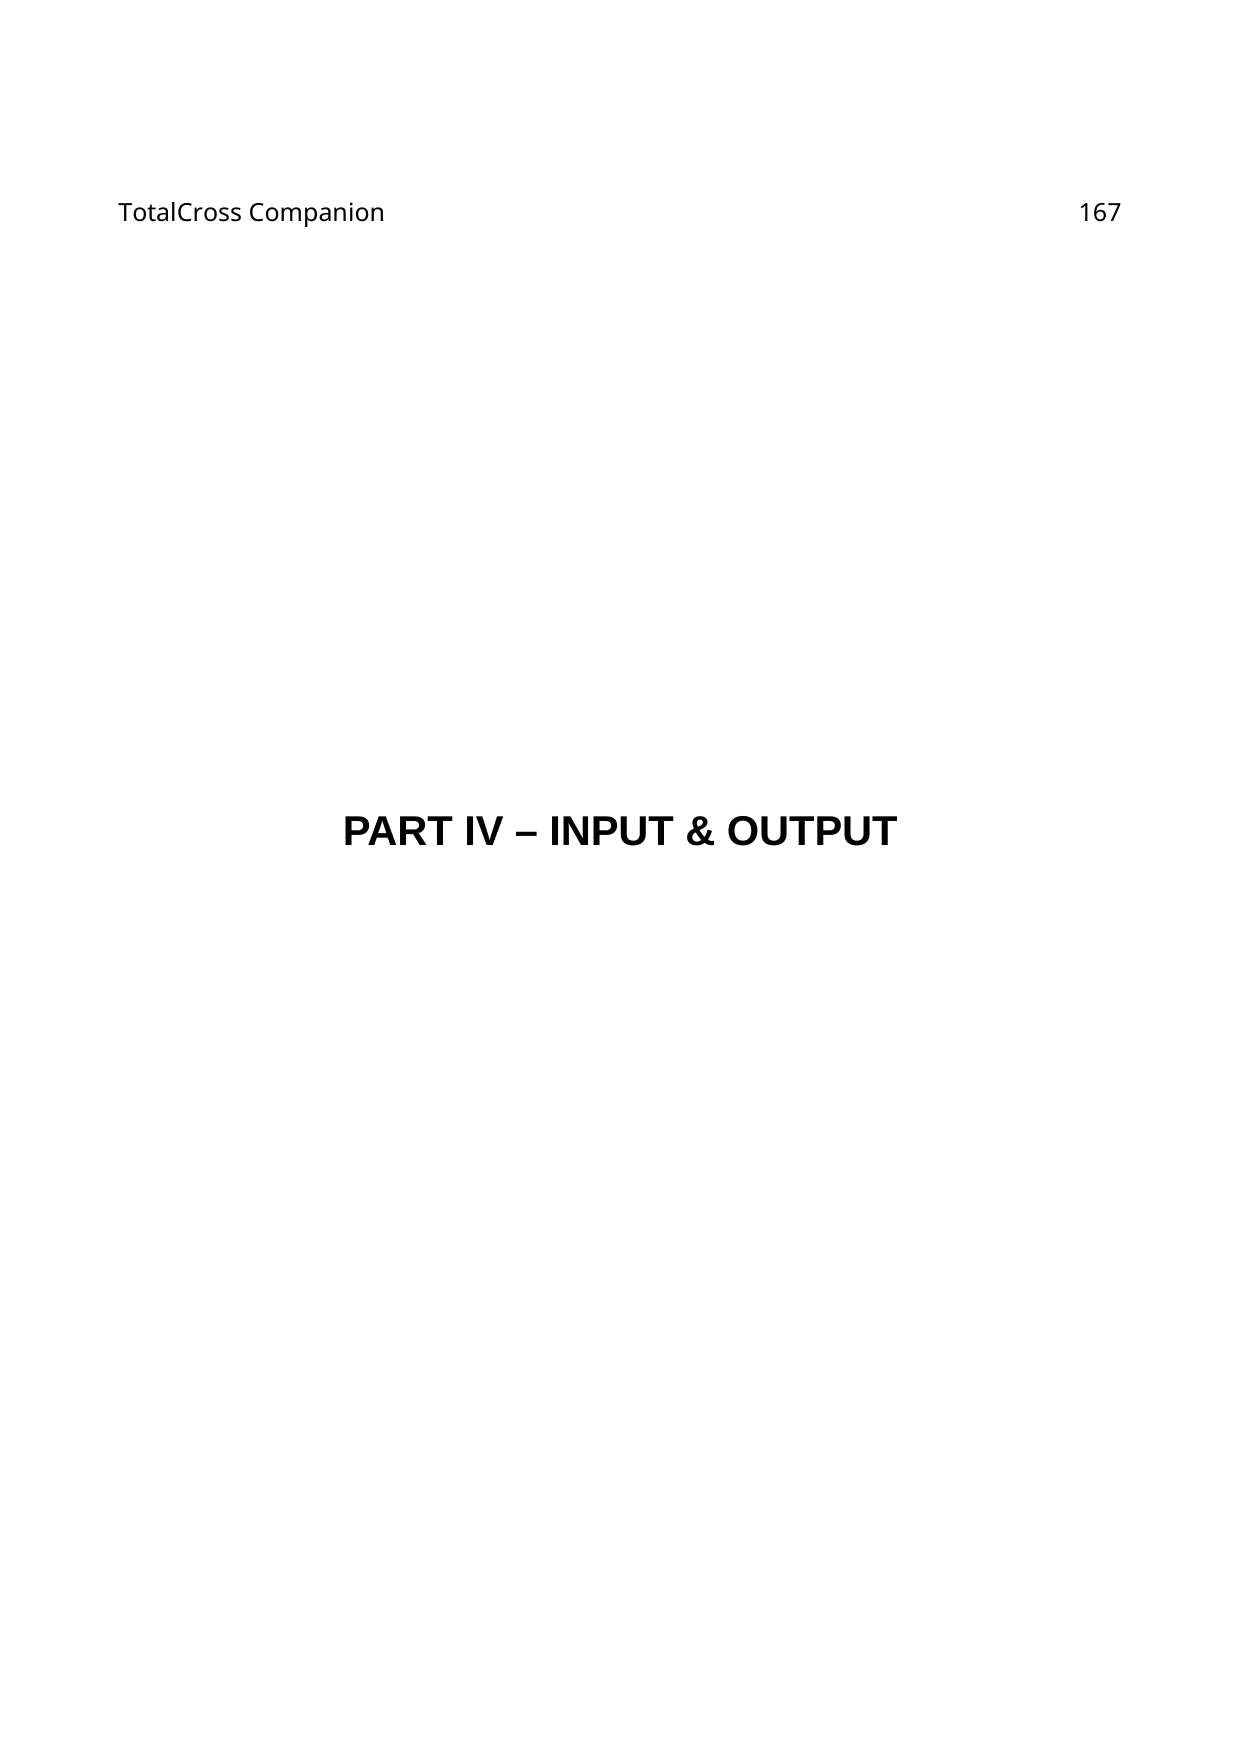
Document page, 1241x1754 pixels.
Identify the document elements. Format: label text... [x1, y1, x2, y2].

subtitle PART IV – INPUT & OUTPUT [118, 807, 1122, 854]
